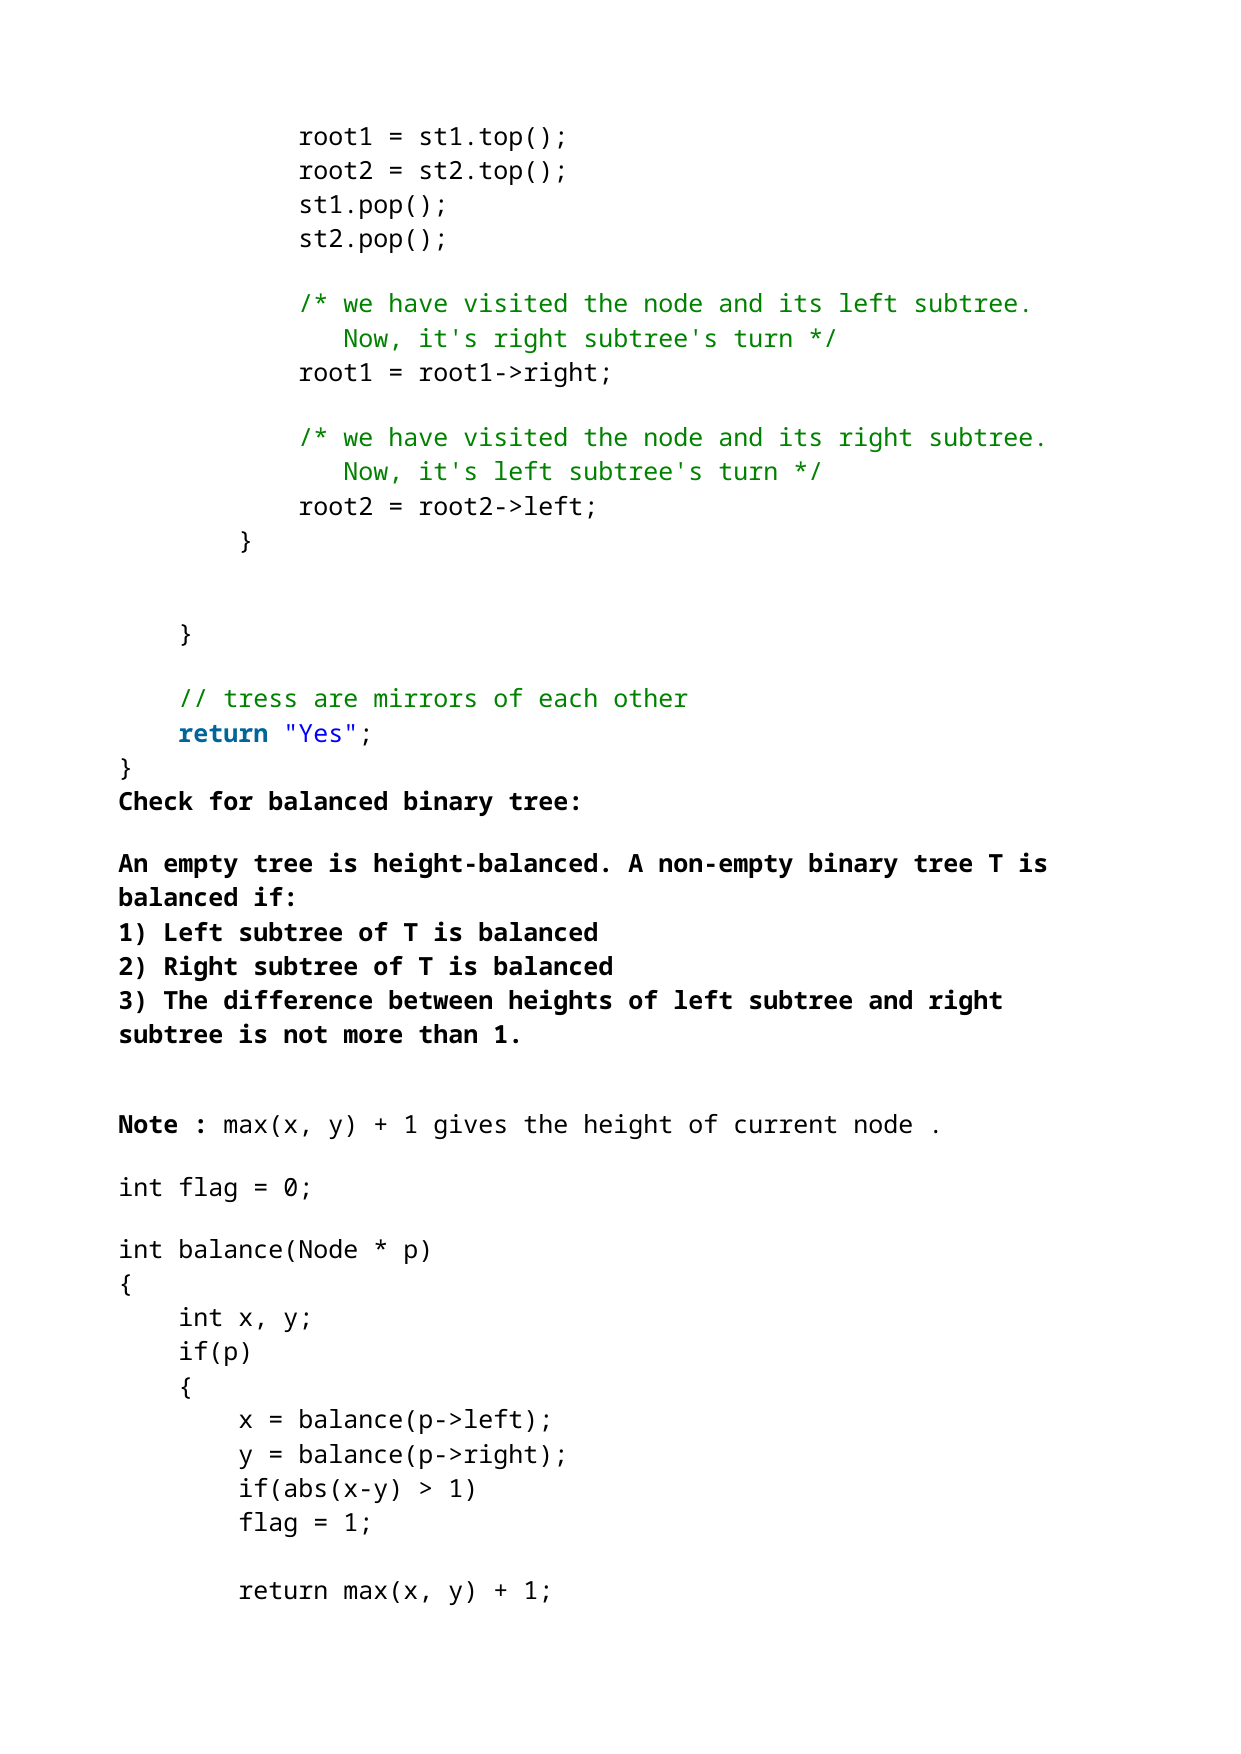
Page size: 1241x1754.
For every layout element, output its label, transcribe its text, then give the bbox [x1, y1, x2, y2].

text int x, y; [118, 1300, 1122, 1334]
text { [118, 1266, 1122, 1300]
text // tress are mirrors of each other [118, 681, 1122, 715]
text } [118, 749, 1122, 784]
text Check for balanced binary tree: [118, 784, 1122, 818]
text root2 = st2.top(); [118, 152, 1122, 187]
text st2.pop(); [118, 221, 1122, 255]
text } [118, 616, 1122, 650]
text } [118, 522, 1122, 557]
text if(abs(x-y) > 1) [118, 1470, 1122, 1504]
text root1 = root1->right; [118, 354, 1122, 389]
text /* we have visited the node and its left subtree. [118, 286, 1122, 320]
text { [118, 1368, 1122, 1402]
text An empty tree is height-balanced. A non-empty binary tree T is balanced if: 1) Left subtree of T is balanced 2) Right subtree of T is balanced 3) The difference between heights of left subtree and right subtree is not more than 1. [118, 846, 1122, 1050]
text root1 = st1.top(); [118, 118, 1122, 152]
text Note : max(x, y) + 1 gives the height of current node . [118, 1107, 1122, 1141]
text int balance(Node * p) [118, 1232, 1122, 1266]
text x = balance(p->left); [118, 1402, 1122, 1436]
text st1.pop(); [118, 187, 1122, 221]
text Now, it's right subtree's turn */ [118, 320, 1122, 354]
text return "Yes"; [118, 715, 1122, 749]
text if(p) [118, 1334, 1122, 1368]
text Now, it's left subtree's turn */ [118, 454, 1122, 488]
text int flag = 0; [118, 1169, 1122, 1203]
text /* we have visited the node and its right subtree. [118, 420, 1122, 454]
text y = balance(p->right); [118, 1436, 1122, 1470]
text flag = 1; [118, 1504, 1122, 1538]
text root2 = root2->left; [118, 488, 1122, 522]
text return max(x, y) + 1; [118, 1572, 1122, 1607]
